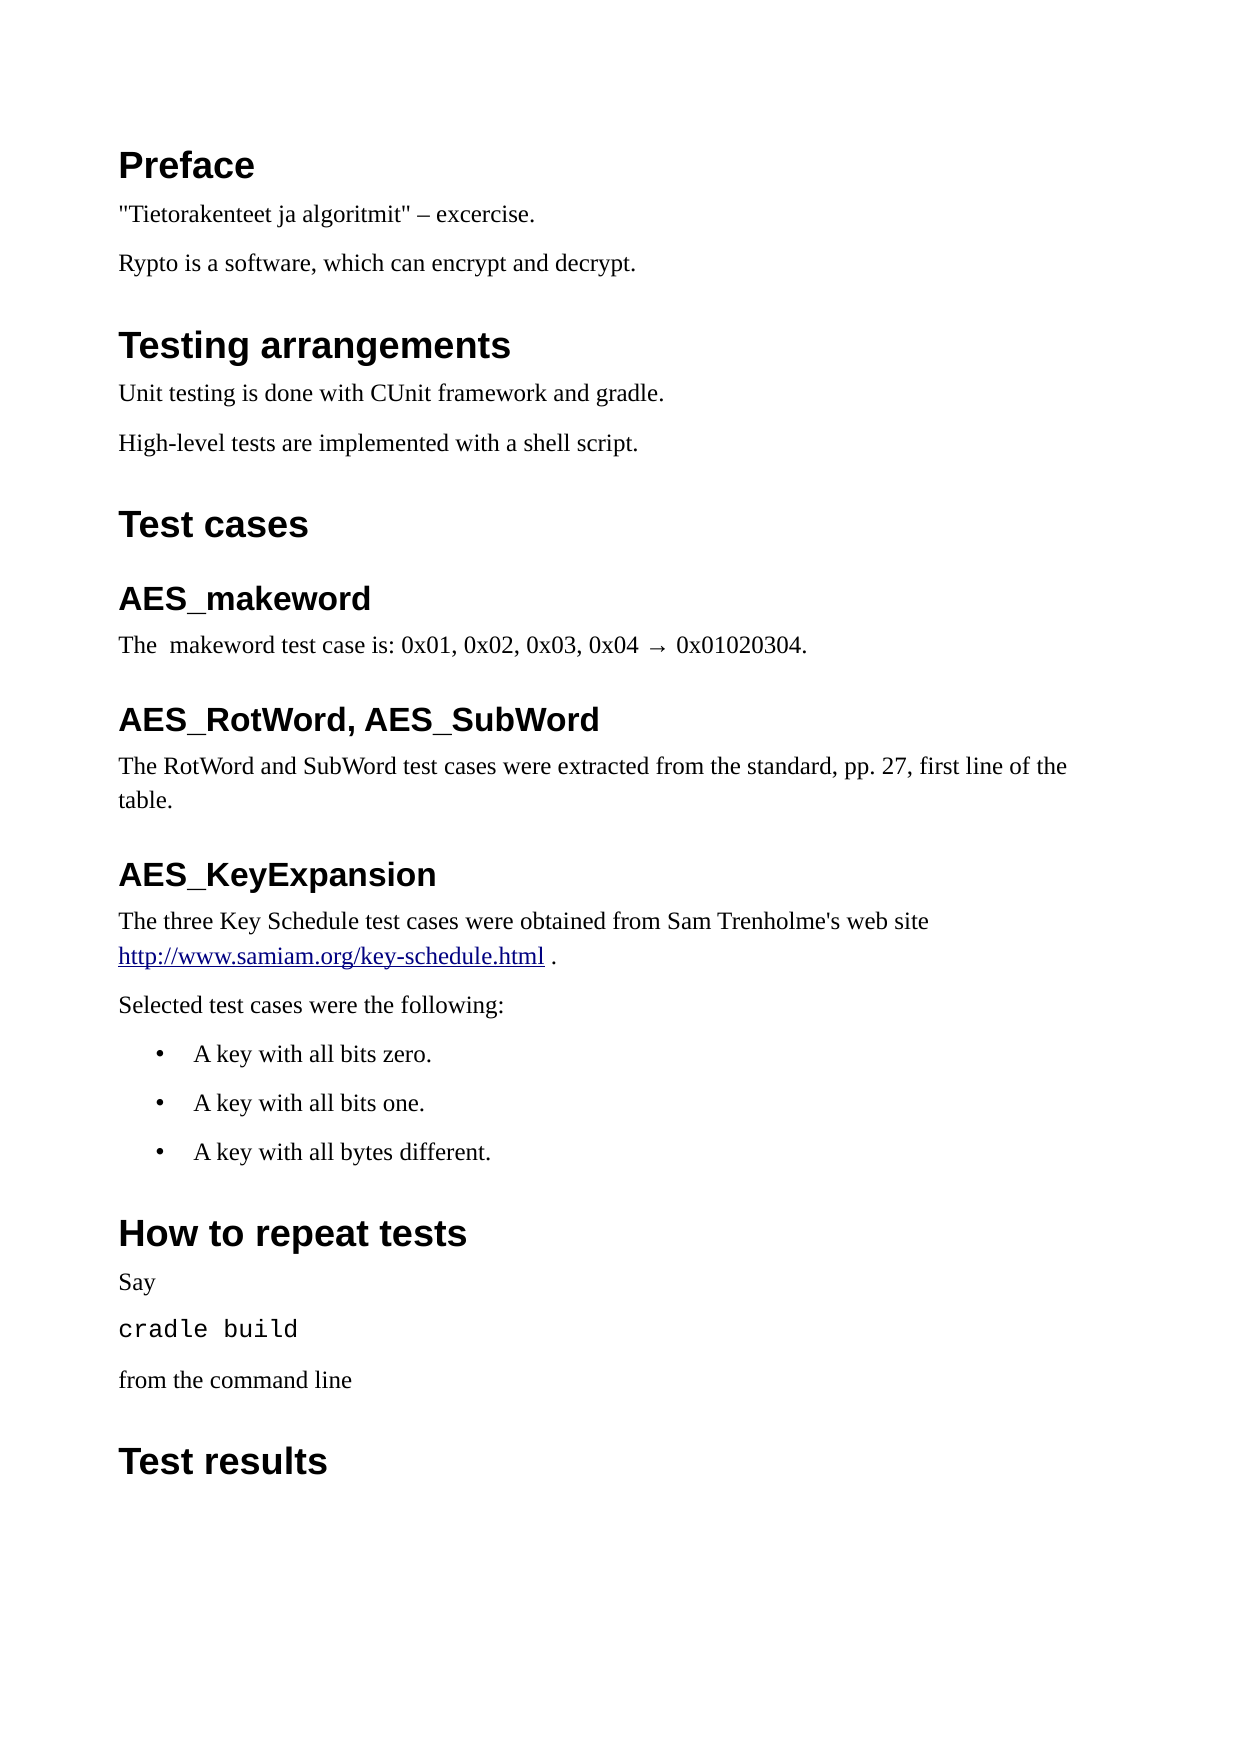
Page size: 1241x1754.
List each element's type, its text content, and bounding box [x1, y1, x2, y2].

subtitle AES_makeword [118, 579, 1122, 617]
text Unit testing is done with CUnit framework and gradle. [118, 378, 1122, 407]
subtitle AES_KeyExpansion [118, 855, 1122, 894]
list A key with all bytes different. [156, 1137, 1122, 1166]
text The three Key Schedule test cases were obtained from Sam Trenholme's web site http://www.samiam.org/key-schedule.html . [118, 906, 1122, 969]
subtitle Test results [118, 1439, 1122, 1483]
text cradle build [118, 1316, 1122, 1345]
subtitle Preface [118, 143, 1122, 187]
text from the command line [118, 1365, 1122, 1394]
text Rypto is a software, which can encrypt and decrypt. [118, 248, 1122, 277]
text The makeword test case is: 0x01, 0x02, 0x03, 0x04 → 0x01020304. [118, 630, 1122, 658]
subtitle Testing arrangements [118, 322, 1122, 366]
text The RotWord and SubWord test cases were extracted from the standard, pp. 27, first line of the table. [118, 751, 1122, 814]
subtitle Test cases [118, 502, 1122, 545]
list A key with all bits one. [156, 1088, 1122, 1117]
text Selected test cases were the following: [118, 990, 1122, 1019]
subtitle AES_RotWord, AES_SubWord [118, 700, 1122, 738]
list A key with all bits zero. [156, 1039, 1122, 1068]
subtitle How to repeat tests [118, 1211, 1122, 1255]
text Say [118, 1267, 1122, 1296]
text High-level tests are implemented with a shell script. [118, 428, 1122, 456]
text "Tietorakenteet ja algoritmit" – excercise. [118, 199, 1122, 228]
